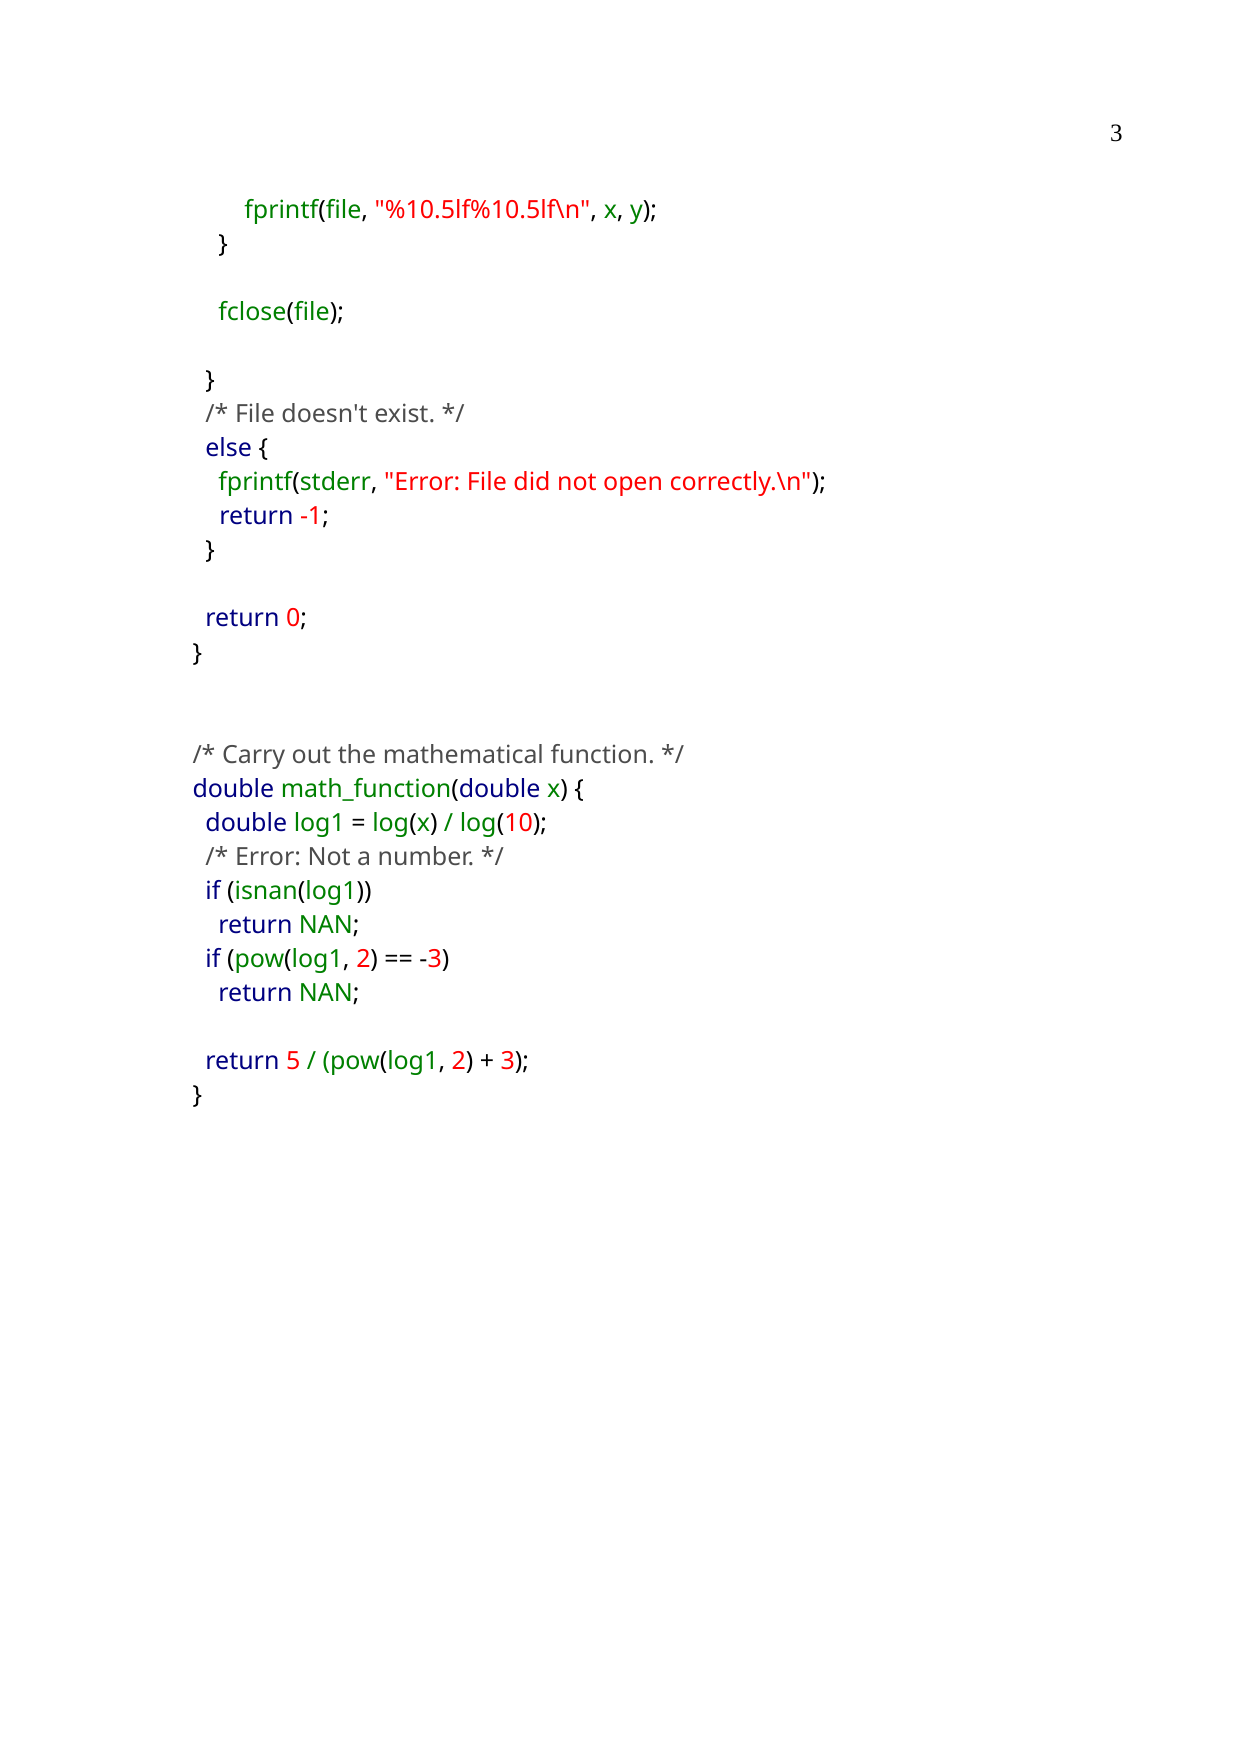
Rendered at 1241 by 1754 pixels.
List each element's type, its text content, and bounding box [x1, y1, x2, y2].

text fprintf(file, "%10.5lf%10.5lf\n", x, y); [118, 176, 1122, 225]
text double log1 = log(x) / log(10); [118, 804, 1122, 838]
text return NAN; [118, 975, 1122, 1009]
text } [118, 225, 1122, 259]
text } [118, 362, 1122, 396]
text if (isnan(log1)) [118, 873, 1122, 907]
text return NAN; [118, 907, 1122, 941]
text /* Error: Not a number. */ [118, 838, 1122, 873]
text if (pow(log1, 2) == -3) [118, 941, 1122, 975]
text fprintf(stderr, "Error: File did not open correctly.\n"); [118, 464, 1122, 498]
text fclose(file); [118, 293, 1122, 328]
text } [118, 634, 1122, 668]
text } [118, 532, 1122, 566]
text return 0; [118, 600, 1122, 634]
text /* File doesn't exist. */ [118, 396, 1122, 430]
text } [118, 1077, 1122, 1126]
text return -1; [118, 498, 1122, 532]
text return 5 / (pow(log1, 2) + 3); [118, 1043, 1122, 1077]
text double math_function(double x) { [118, 770, 1122, 804]
text else { [118, 430, 1122, 464]
text /* Carry out the mathematical function. */ [118, 736, 1122, 770]
